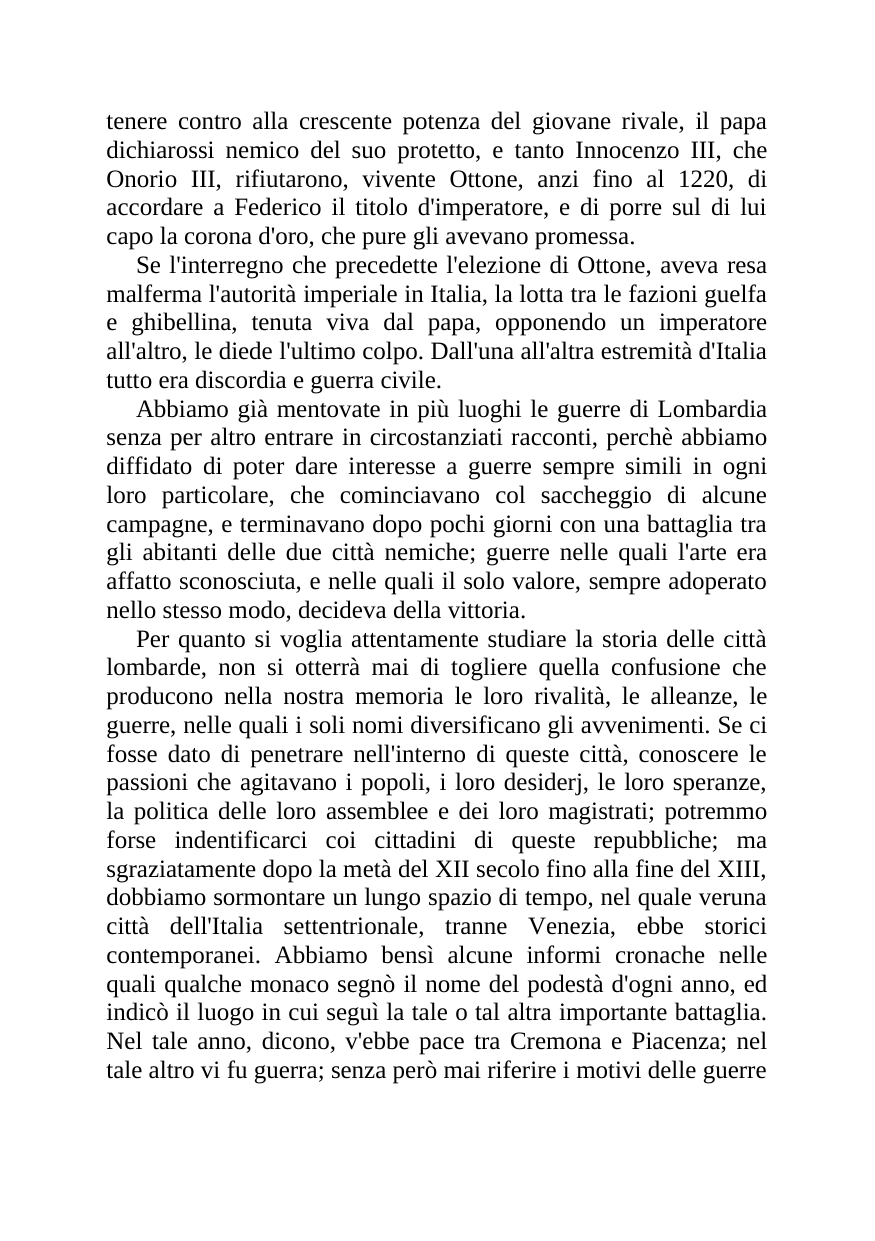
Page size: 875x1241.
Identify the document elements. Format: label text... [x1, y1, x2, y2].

text tenere contro alla crescente potenza del giovane rivale, il papa dichiarossi nemico del suo protetto, e tanto Innocenzo III, che Onorio III, rifiutarono, vivente Ottone, anzi fino al 1220, di accordare a Federico il titolo d'imperatore, e di porre sul di lui capo la corona d'oro, che pure gli avevano promessa. [106, 106, 768, 250]
text Se l'interregno che precedette l'elezione di Ottone, aveva resa malferma l'autorità imperiale in Italia, la lotta tra le fazioni guelfa e ghibellina, tenuta viva dal papa, opponendo un imperatore all'altro, le diede l'ultimo colpo. Dall'una all'altra estremità d'Italia tutto era discordia e guerra civile. [106, 250, 768, 394]
text Per quanto si voglia attentamente studiare la storia delle città lombarde, non si otterrà mai di togliere quella confusione che producono nella nostra memoria le loro rivalità, le alleanze, le guerre, nelle quali i soli nomi diversificano gli avvenimenti. Se ci fosse dato di penetrare nell'interno di queste città, conoscere le passioni che agitavano i popoli, i loro desiderj, le loro speranze, la politica delle loro assemblee e dei loro magistrati; potremmo forse indentificarci coi cittadini di queste repubbliche; ma sgraziatamente dopo la metà del XII secolo fino alla fine del XIII, dobbiamo sormontare un lungo spazio di tempo, nel quale veruna città dell'Italia settentrionale, tranne Venezia, ebbe storici contemporanei. Abbiamo bensì alcune informi cronache nelle quali qualche monaco segnò il nome del podestà d'ogni anno, ed indicò il luogo in cui seguì la tale o tal altra importante battaglia. Nel tale anno, dicono, v'ebbe pace tra Cremona e Piacenza; nel tale altro vi fu guerra; senza però mai riferire i motivi delle guerre [106, 624, 768, 1084]
text Abbiamo già mentovate in più luoghi le guerre di Lombardia senza per altro entrare in circostanziati racconti, perchè abbiamo diffidato di poter dare interesse a guerre sempre simili in ogni loro particolare, che cominciavano col saccheggio di alcune campagne, e terminavano dopo pochi giorni con una battaglia tra gli abitanti delle due città nemiche; guerre nelle quali l'arte era affatto sconosciuta, e nelle quali il solo valore, sempre adoperato nello stesso modo, decideva della vittoria. [106, 394, 768, 624]
